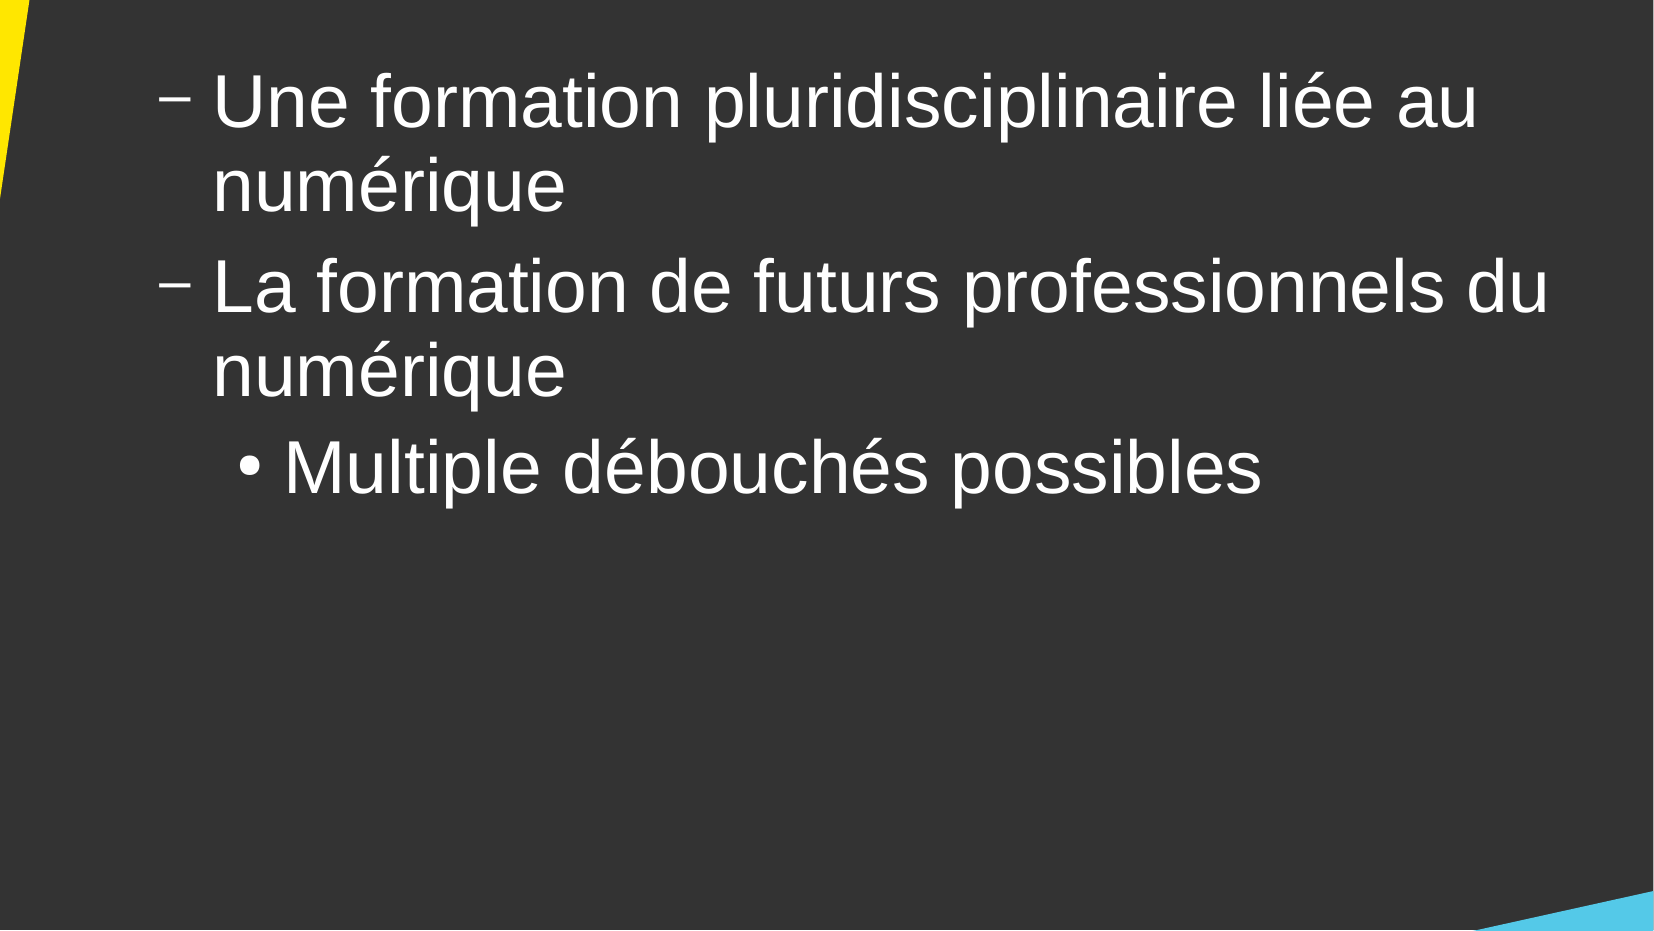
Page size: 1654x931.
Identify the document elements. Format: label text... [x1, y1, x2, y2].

text_box [1472, 890, 1654, 931]
list Une formation pluridisciplinaire liée au numérique La formation de futurs professionnels du numérique Multiple débouchés possibles [70, 59, 1595, 851]
text_box [0, 0, 30, 199]
